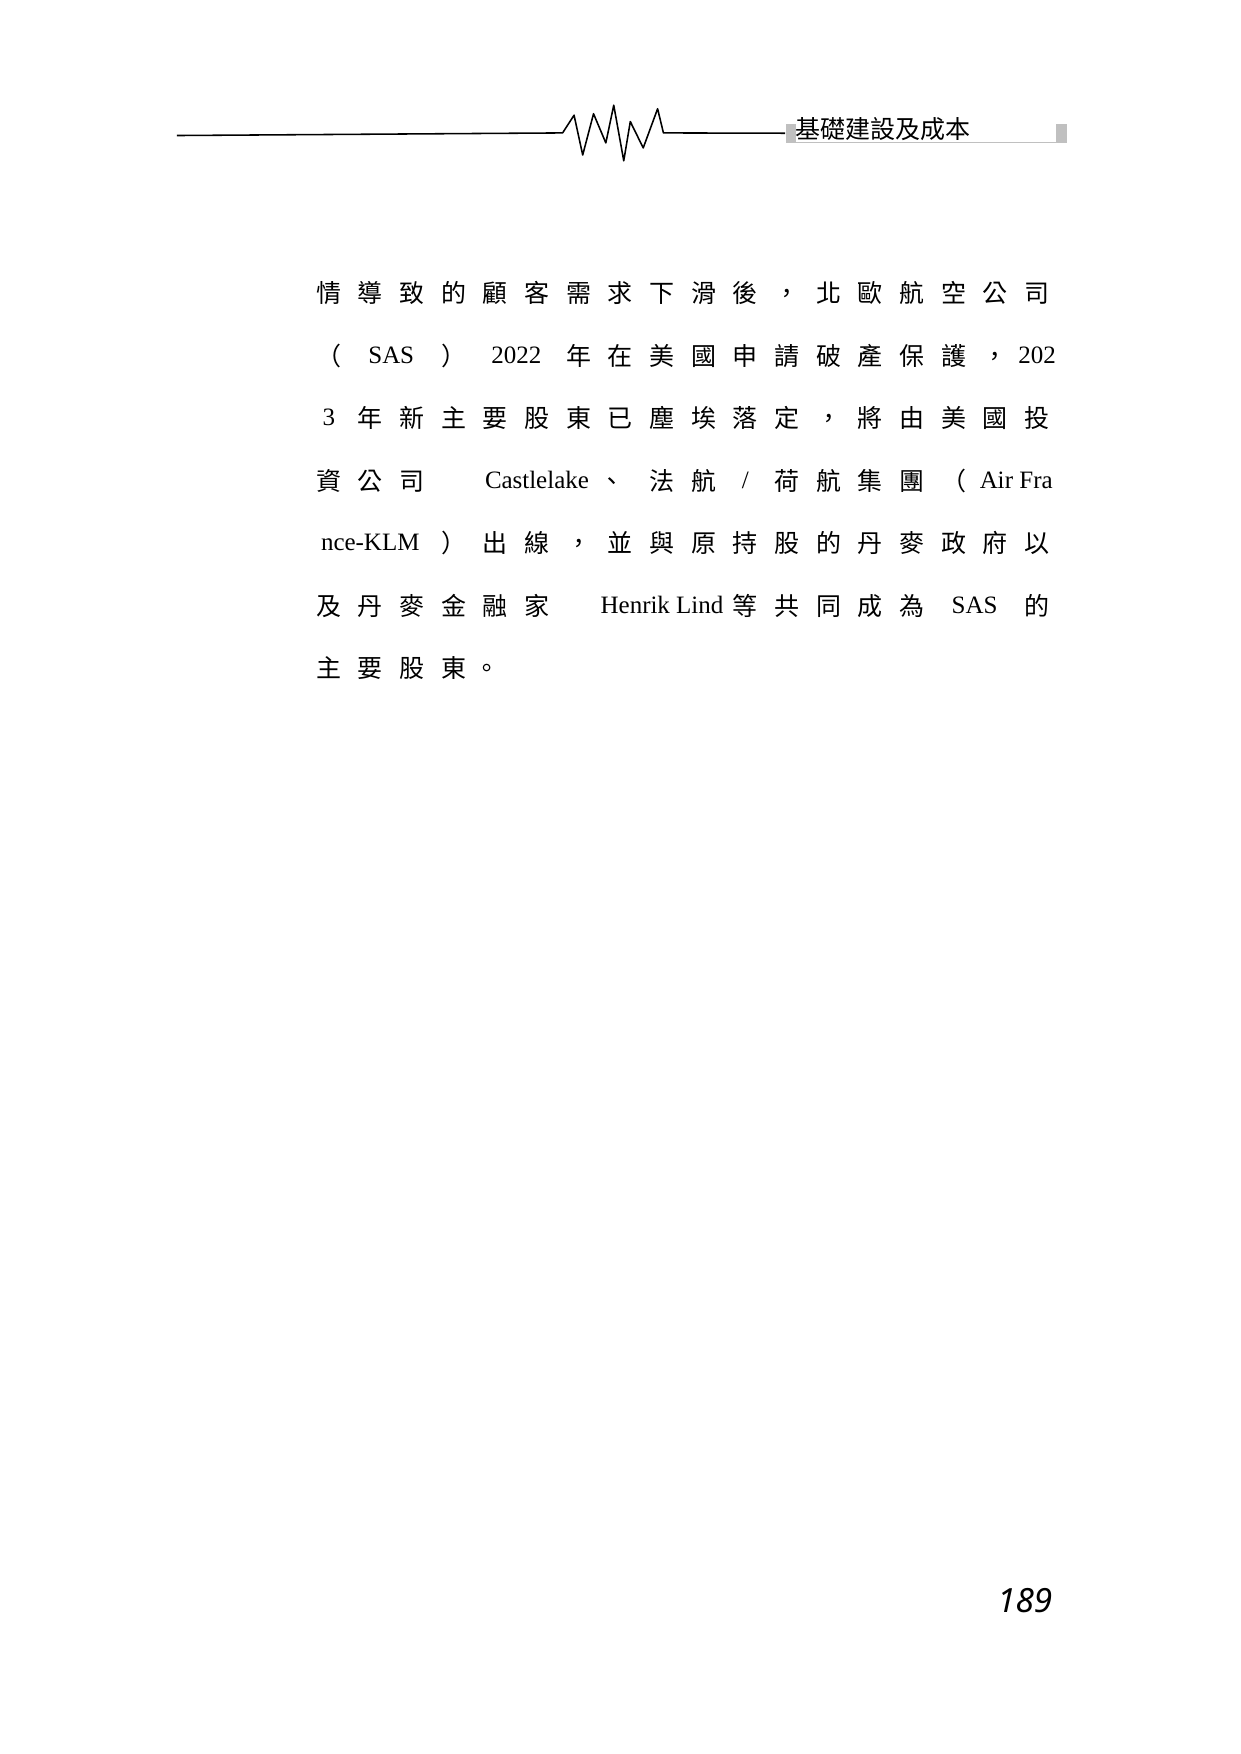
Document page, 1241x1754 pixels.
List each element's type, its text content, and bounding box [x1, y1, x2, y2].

text 情導致的顧客需求下滑後，北歐航空公司（SAS）2022年在美國申請破產保護，2023年新主要股東已塵埃落定，將由美國投資公司 Castlelake、法航/荷航集團（Air France-KLM）出線，並與原持股的丹麥政府以及丹麥金融家 Henrik Lind等共同成為SAS的主要股東。 [281, 250, 1058, 688]
